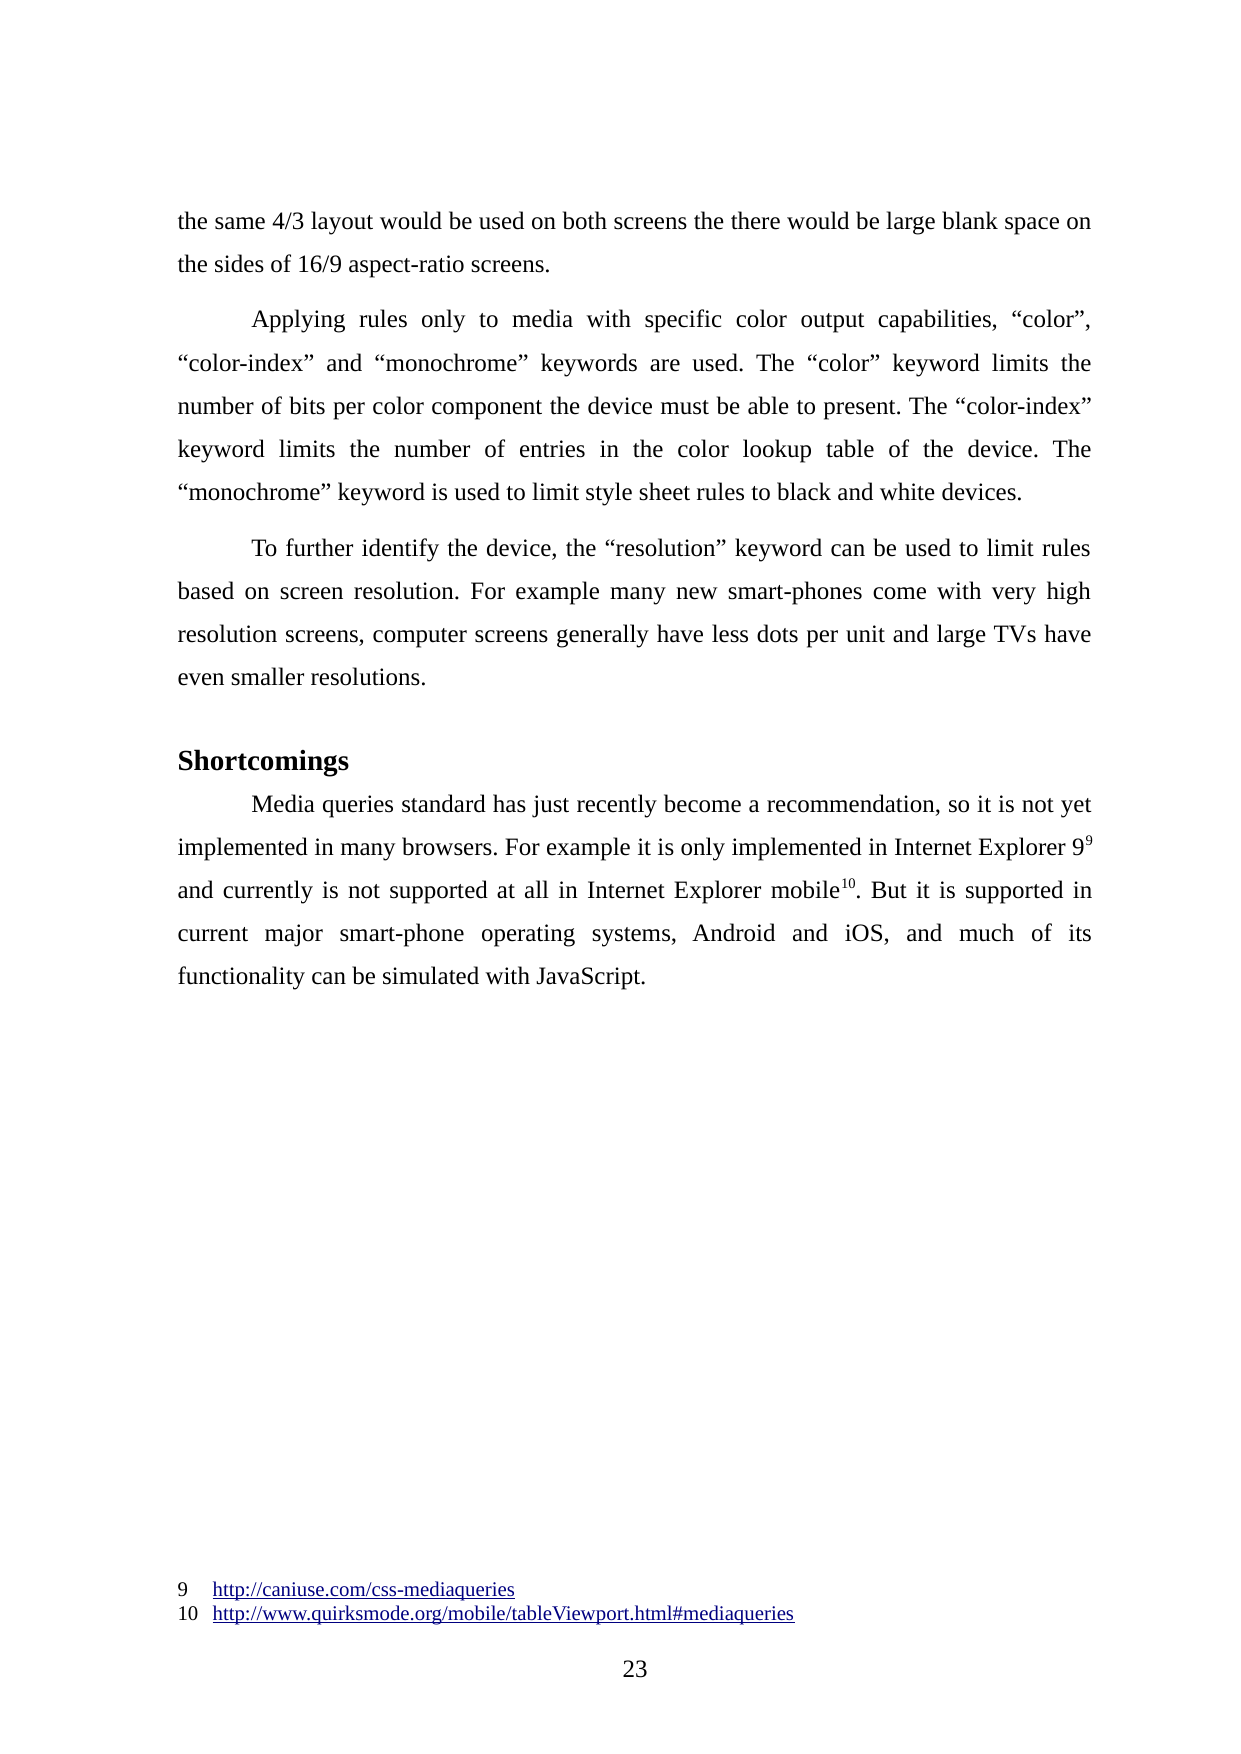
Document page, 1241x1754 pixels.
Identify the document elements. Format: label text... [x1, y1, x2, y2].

text To further identify the device, the “resolution” keyword can be used to limit rules based on screen resolution. For example many new smart-phones come with very high resolution screens, computer screens generally have less dots per unit and large TVs have even smaller resolutions. [177, 533, 1093, 691]
subtitle Shortcomings [177, 743, 1093, 776]
text the same 4/3 layout would be used on both screens the there would be large blank space on the sides of 16/9 aspect-ratio screens. [177, 206, 1093, 278]
text Media queries standard has just recently become a recommendation, so it is not yet implemented in many browsers. For example it is only implemented in Internet Explorer 9 and currently is not supported at all in Internet Explorer mobile. But it is supported in current major smart-phone operating systems, Android and iOS, and much of its functionality can be simulated with JavaScript. [177, 789, 1093, 990]
text http://www.quirksmode.org/mobile/tableViewport.html#mediaqueries [177, 1601, 1093, 1625]
text Applying rules only to media with specific color output capabilities, “color”, “color-index” and “monochrome” keywords are used. The “color” keyword limits the number of bits per color component the device must be able to present. The “color-index” keyword limits the number of entries in the color lookup table of the device. The “monochrome” keyword is used to limit style sheet rules to black and white devices. [177, 304, 1093, 506]
text http://caniuse.com/css-mediaqueries [177, 1577, 1093, 1601]
